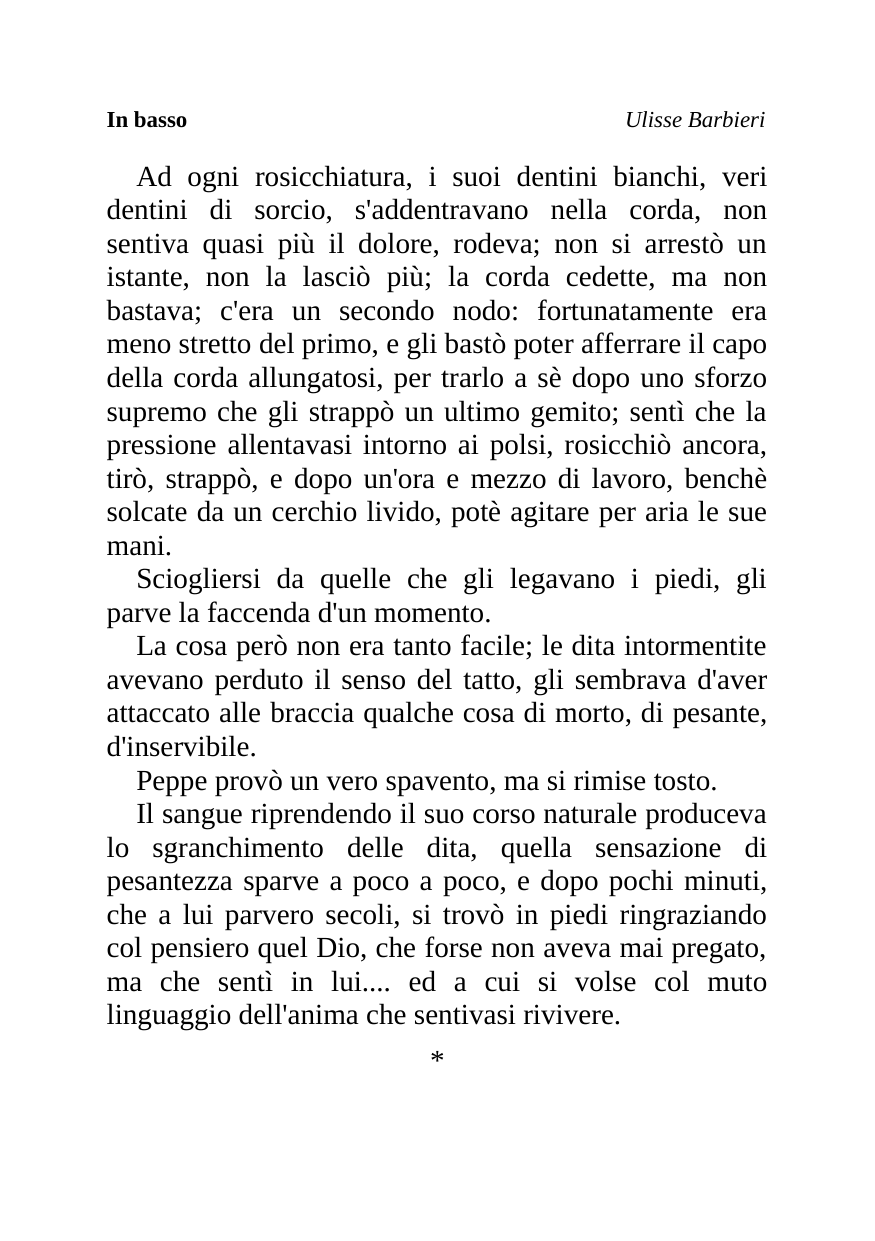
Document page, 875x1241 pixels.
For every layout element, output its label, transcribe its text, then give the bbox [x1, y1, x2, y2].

text Il sangue riprendendo il suo corso naturale produceva lo sgranchimento delle dita, quella sensazione di pesantezza sparve a poco a poco, e dopo pochi minuti, che a lui parvero secoli, si trovò in piedi ringraziando col pensiero quel Dio, che forse non aveva mai pregato, ma che sentì in lui.... ed a cui si volse col muto linguaggio dell'anima che sentivasi rivivere. [106, 796, 768, 1031]
text La cosa però non era tanto facile; le dita intormentite avevano perduto il senso del tatto, gli sembrava d'aver attaccato alle braccia qualche cosa di morto, di pesante, d'inservibile. [106, 628, 768, 763]
text Peppe provò un vero spavento, ma si rimise tosto. [106, 763, 768, 796]
text Ad ogni rosicchiatura, i suoi dentini bianchi, veri dentini di sorcio, s'addentravano nella corda, non sentiva quasi più il dolore, rodeva; non si arrestò un istante, non la lasciò più; la corda cedette, ma non bastava; c'era un secondo nodo: fortunatamente era meno stretto del primo, e gli bastò poter afferrare il capo della corda allungatosi, per trarlo a sè dopo uno sforzo supremo che gli strappò un ultimo gemito; sentì che la pressione allentavasi intorno ai polsi, rosicchiò ancora, tirò, strappò, e dopo un'ora e mezzo di lavoro, benchè solcate da un cerchio livido, potè agitare per aria le sue mani. [106, 159, 768, 561]
text * [106, 1043, 768, 1077]
text Sciogliersi da quelle che gli legavano i piedi, gli parve la faccenda d'un momento. [106, 561, 768, 628]
